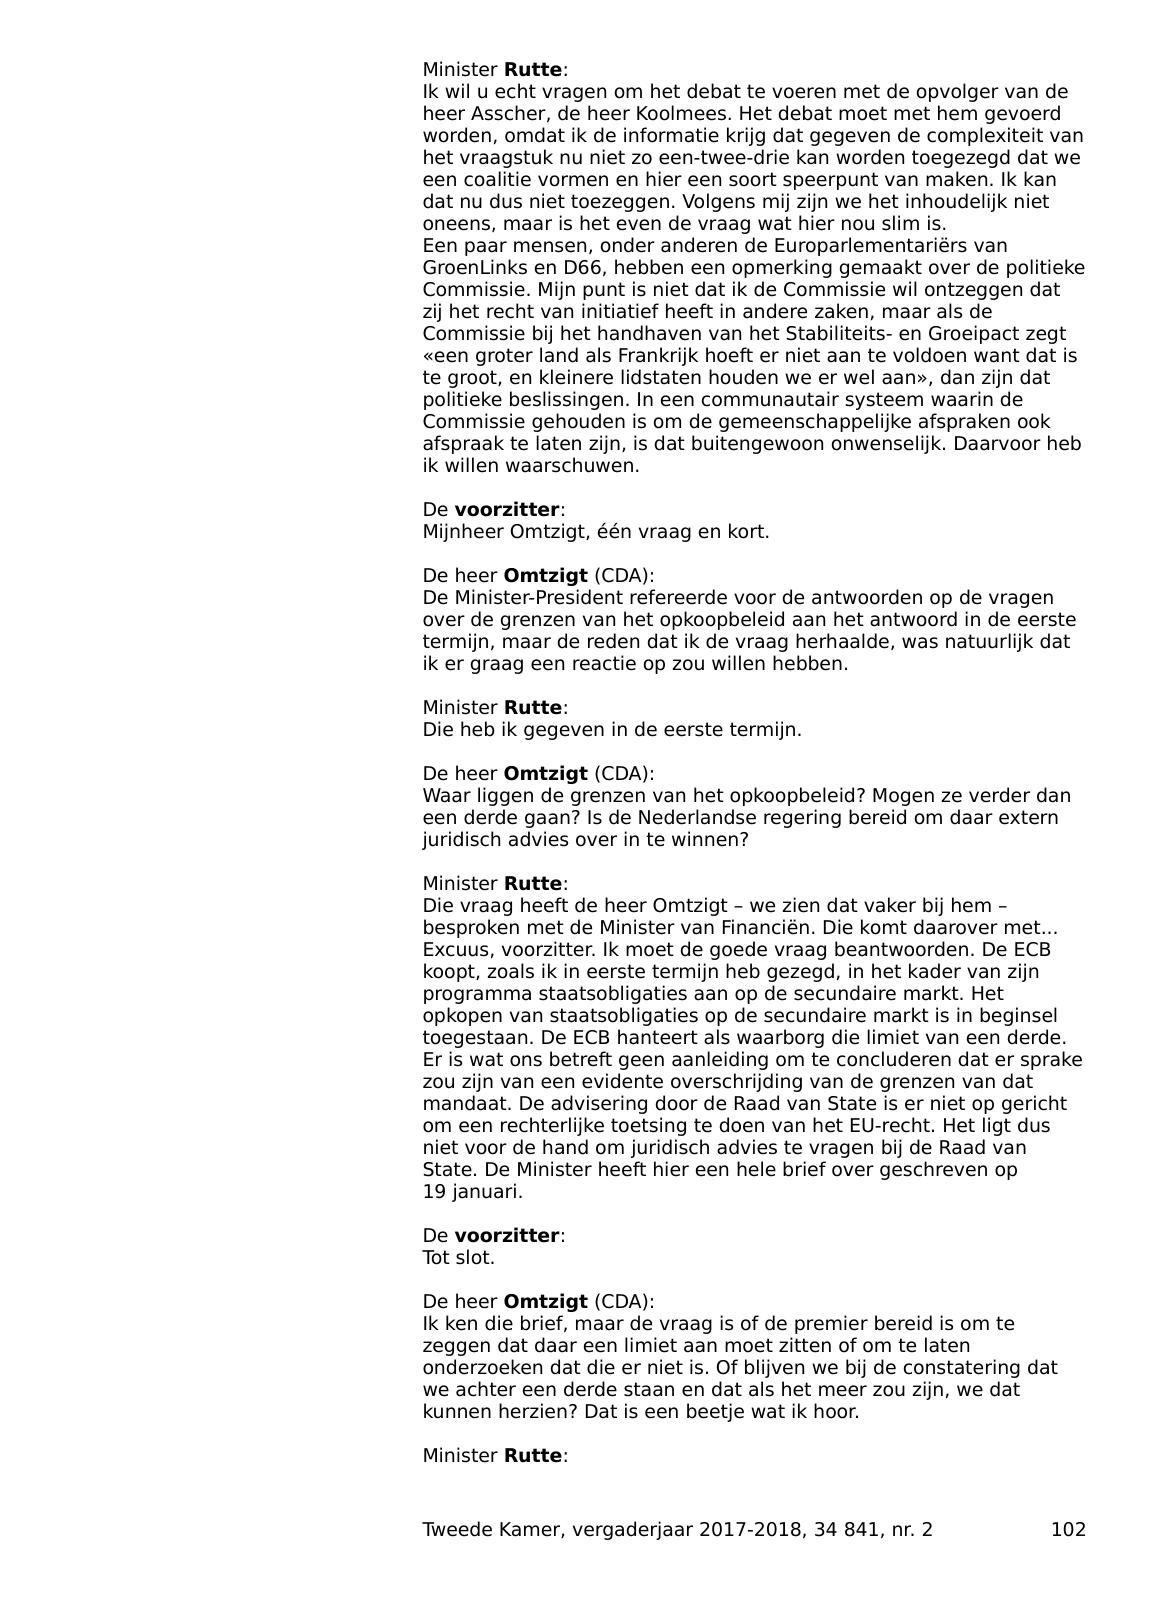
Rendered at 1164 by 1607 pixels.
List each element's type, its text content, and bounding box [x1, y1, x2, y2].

text Minister Rutte: [422, 59, 1087, 81]
text Waar liggen de grenzen van het opkoopbeleid? Mogen ze verder dan een derde gaan? Is de Nederlandse regering bereid om daar extern juridisch advies over in te winnen? [422, 785, 1087, 851]
text De heer Omtzigt (CDA): [422, 763, 1087, 785]
text De Minister-President refereerde voor de antwoorden op de vragen over de grenzen van het opkoopbeleid aan het antwoord in de eerste termijn, maar de reden dat ik de vraag herhaalde, was natuurlijk dat ik er graag een reactie op zou willen hebben. [422, 587, 1087, 675]
text Minister Rutte: [422, 1445, 1087, 1467]
text Tot slot. [422, 1247, 1087, 1269]
text Die heb ik gegeven in de eerste termijn. [422, 719, 1087, 741]
text Minister Rutte: [422, 697, 1087, 719]
text De heer Omtzigt (CDA): [422, 565, 1087, 587]
text Mijnheer Omtzigt, één vraag en kort. [422, 521, 1087, 543]
text De voorzitter: [422, 1225, 1087, 1247]
text Een paar mensen, onder anderen de Europarlementariërs van GroenLinks en D66, hebben een opmerking gemaakt over de politieke Commissie. Mijn punt is niet dat ik de Commissie wil ontzeggen dat zij het recht van initiatief heeft in andere zaken, maar als de Commissie bij het handhaven van het Stabiliteits- en Groeipact zegt «een groter land als Frankrijk hoeft er niet aan te voldoen want dat is te groot, en kleinere lidstaten houden we er wel aan», dan zijn dat politieke beslissingen. In een communautair systeem waarin de Commissie gehouden is om de gemeenschappelijke afspraken ook afspraak te laten zijn, is dat buitengewoon onwenselijk. Daarvoor heb ik willen waarschuwen. [422, 235, 1087, 477]
text Ik wil u echt vragen om het debat te voeren met de opvolger van de heer Asscher, de heer Koolmees. Het debat moet met hem gevoerd worden, omdat ik de informatie krijg dat gegeven de complexiteit van het vraagstuk nu niet zo een-twee-drie kan worden toegezegd dat we een coalitie vormen en hier een soort speerpunt van maken. Ik kan dat nu dus niet toezeggen. Volgens mij zijn we het inhoudelijk niet oneens, maar is het even de vraag wat hier nou slim is. [422, 81, 1087, 235]
text De heer Omtzigt (CDA): [422, 1291, 1087, 1313]
text Ik ken die brief, maar de vraag is of de premier bereid is om te zeggen dat daar een limiet aan moet zitten of om te laten onderzoeken dat die er niet is. Of blijven we bij de constatering dat we achter een derde staan en dat als het meer zou zijn, we dat kunnen herzien? Dat is een beetje wat ik hoor. [422, 1313, 1087, 1423]
text Minister Rutte: [422, 873, 1087, 895]
text De voorzitter: [422, 499, 1087, 521]
text Die vraag heeft de heer Omtzigt – we zien dat vaker bij hem – besproken met de Minister van Financiën. Die komt daarover met... Excuus, voorzitter. Ik moet de goede vraag beantwoorden. De ECB koopt, zoals ik in eerste termijn heb gezegd, in het kader van zijn programma staatsobligaties aan op de secundaire markt. Het opkopen van staatsobligaties op de secundaire markt is in beginsel toegestaan. De ECB hanteert als waarborg die limiet van een derde. Er is wat ons betreft geen aanleiding om te concluderen dat er sprake zou zijn van een evidente overschrijding van de grenzen van dat mandaat. De advisering door de Raad van State is er niet op gericht om een rechterlijke toetsing te doen van het EU-recht. Het ligt dus niet voor de hand om juridisch advies te vragen bij de Raad van State. De Minister heeft hier een hele brief over geschreven op 19 januari. [422, 895, 1087, 1203]
